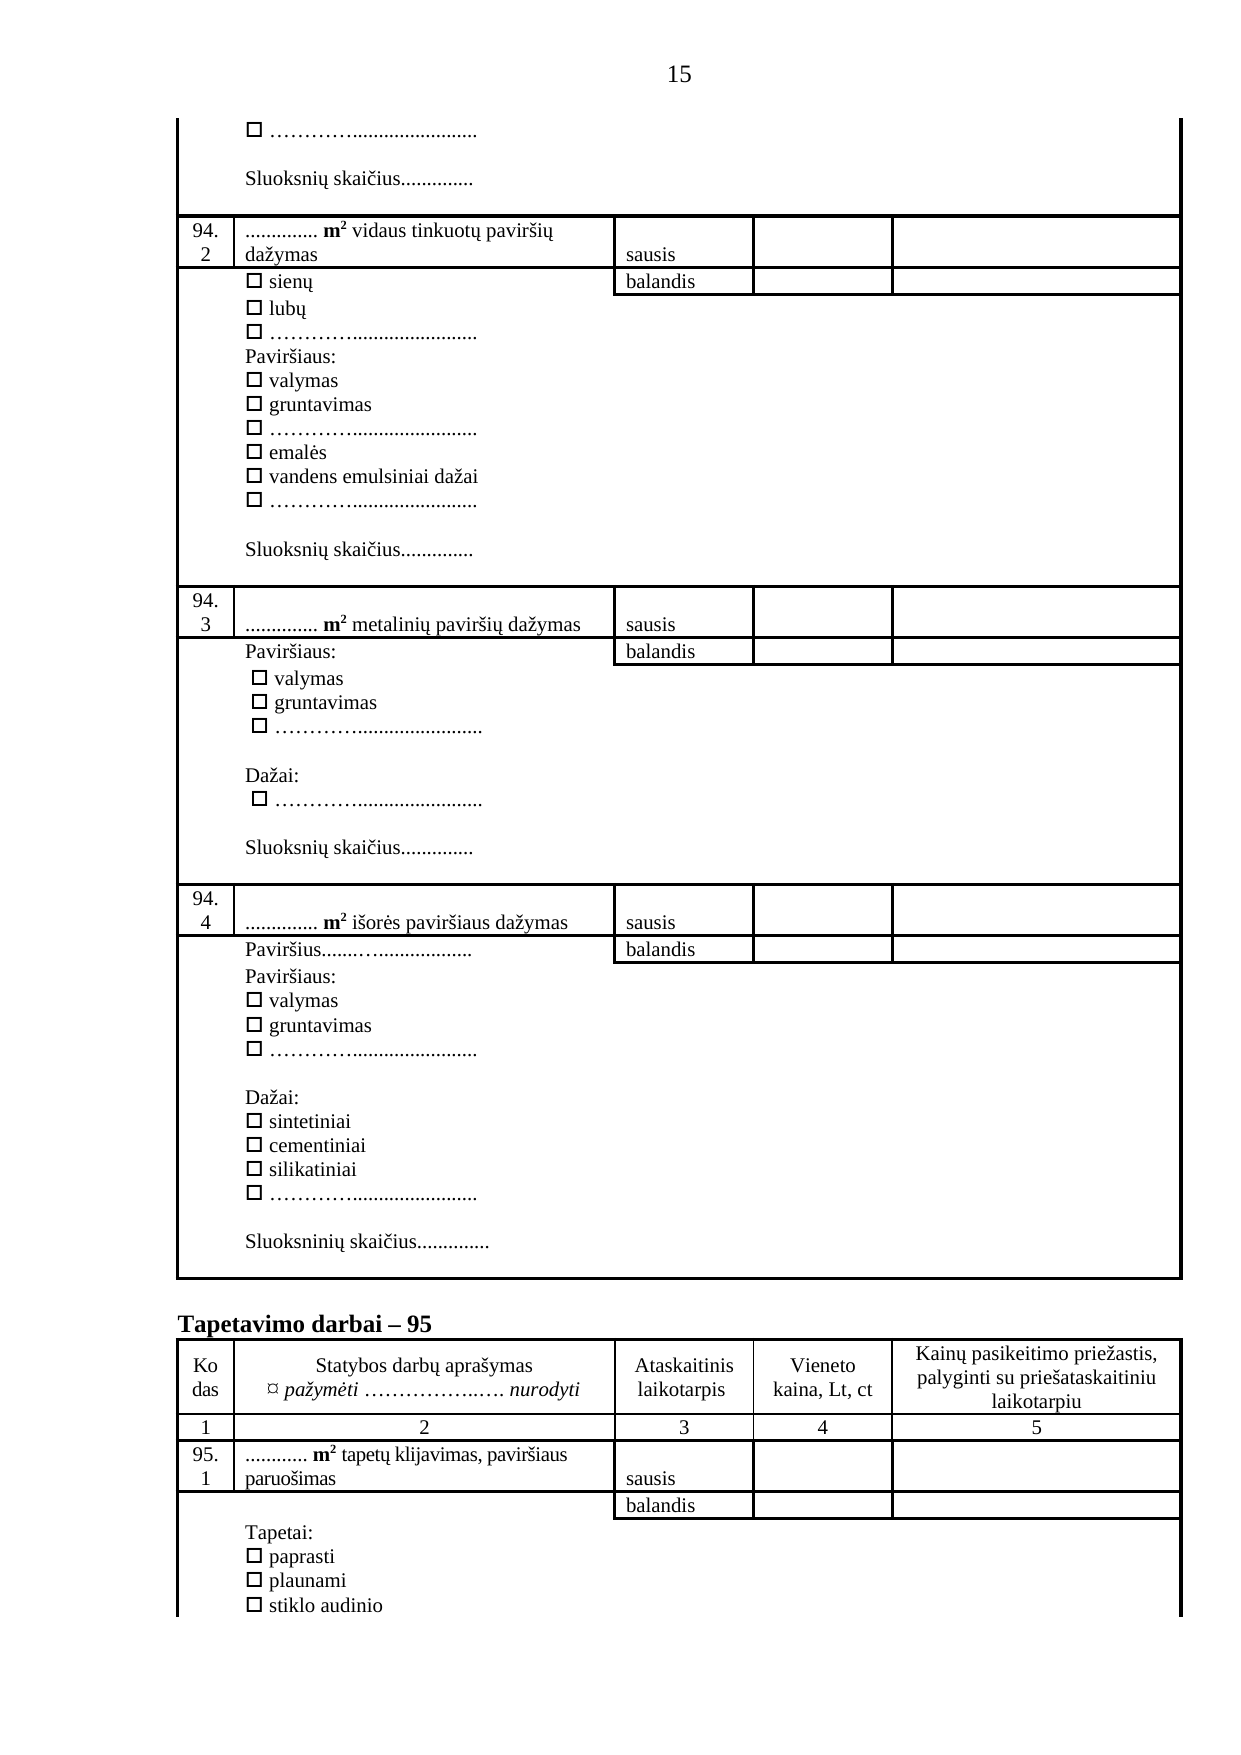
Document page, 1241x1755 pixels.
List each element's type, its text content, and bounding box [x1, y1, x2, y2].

table_cell [753, 1520, 892, 1544]
table_cell [753, 513, 892, 537]
table_cell [615, 964, 753, 988]
table_cell [179, 859, 234, 883]
table_cell balandis [616, 269, 752, 293]
table_cell sausis [616, 1442, 752, 1490]
table_cell Tapetai: [234, 1517, 615, 1544]
table_cell [753, 489, 892, 512]
table_cell [179, 639, 234, 663]
table_cell [753, 690, 892, 714]
table_cell balandis [616, 937, 752, 961]
table_cell [179, 1229, 234, 1253]
table_cell [615, 763, 753, 787]
table_cell [234, 190, 615, 214]
table_cell [755, 218, 891, 266]
table_cell [615, 1253, 753, 1277]
table_cell [755, 588, 891, 636]
table_cell [234, 1061, 615, 1085]
table_cell [179, 1569, 234, 1592]
table_cell [179, 293, 234, 320]
table_cell [615, 489, 753, 512]
table_cell [234, 1253, 615, 1277]
table_cell  plaunami [234, 1569, 615, 1592]
table_cell [892, 1061, 1179, 1085]
table_cell [179, 269, 234, 293]
table_cell [892, 763, 1179, 787]
table_cell [615, 1085, 753, 1109]
table_cell sausis [616, 886, 752, 934]
table_cell [179, 537, 234, 561]
table_cell [892, 1569, 1179, 1592]
table_cell  …………........................ [234, 416, 615, 440]
table_cell [892, 368, 1179, 392]
table_cell [892, 1133, 1179, 1157]
table_header Vieneto kaina, Lt, ct [754, 1341, 891, 1413]
table_cell [892, 440, 1179, 464]
table_cell [615, 1544, 753, 1568]
table_cell [179, 440, 234, 464]
table_cell [892, 835, 1179, 859]
table_cell [892, 1013, 1179, 1037]
table_cell  emalės [234, 440, 615, 464]
table_cell Paviršiaus: [234, 961, 615, 988]
table_cell [179, 1544, 234, 1568]
table_cell [179, 1061, 234, 1085]
table_cell  paprasti [234, 1544, 615, 1568]
table_cell [615, 1133, 753, 1157]
table_cell [615, 835, 753, 859]
table_cell  …………........................ [234, 1037, 615, 1061]
table_cell [892, 537, 1179, 561]
table_cell .............. m2 metalinių paviršių dažymas [235, 588, 613, 636]
table_cell [179, 464, 234, 488]
table_cell [615, 666, 753, 690]
table_cell [753, 1133, 892, 1157]
table_cell  cementiniai [234, 1133, 615, 1157]
table_cell [755, 937, 891, 961]
table_cell [892, 118, 1179, 142]
table_cell [234, 1205, 615, 1229]
table_cell [753, 440, 892, 464]
table_cell  valymas [234, 989, 615, 1012]
table_cell [753, 1157, 892, 1181]
table_cell [615, 1181, 753, 1205]
table_cell [753, 714, 892, 738]
table_cell [753, 739, 892, 762]
table_cell [179, 320, 234, 344]
table_cell [892, 296, 1179, 320]
table_cell [753, 1569, 892, 1592]
table_cell [179, 166, 234, 190]
table_cell [615, 464, 753, 488]
table_cell [892, 142, 1179, 166]
table_cell  vandens emulsiniai dažai [234, 464, 615, 488]
table_cell [615, 166, 753, 190]
table_cell Paviršiaus: [234, 344, 615, 368]
table_cell [755, 639, 891, 663]
table_cell [753, 416, 892, 440]
table_cell  …………........................ [234, 714, 615, 738]
table_cell [615, 1109, 753, 1133]
table_cell [179, 1517, 234, 1544]
table_cell [753, 190, 892, 214]
table_cell Sluoksninių skaičius.............. [234, 1229, 615, 1253]
table_cell [179, 937, 234, 961]
table_cell [753, 166, 892, 190]
table_cell [179, 392, 234, 416]
table_cell [179, 663, 234, 690]
table_cell [179, 690, 234, 714]
table_cell sausis [616, 588, 752, 636]
table_cell [615, 296, 753, 320]
table_cell [755, 886, 891, 934]
table_cell [179, 989, 234, 1012]
table_cell [179, 1133, 234, 1157]
table_cell [179, 344, 234, 368]
table_cell [179, 1013, 234, 1037]
table_cell [179, 513, 234, 537]
table_header Kainų pasikeitimo priežastis, palyginti su priešataskaitiniu laikotarpiu [893, 1341, 1179, 1413]
table_cell [179, 1593, 234, 1617]
table_cell [615, 416, 753, 440]
table_cell  gruntavimas [234, 690, 615, 714]
table_cell .............. m2 išorės paviršiaus dažymas [235, 886, 613, 934]
table_cell [892, 416, 1179, 440]
table_cell [753, 118, 892, 142]
table_cell [615, 344, 753, 368]
table_cell [753, 320, 892, 344]
table_cell [755, 1442, 891, 1490]
table_cell 94.2 [179, 218, 233, 266]
table_cell [753, 964, 892, 988]
table_cell [892, 739, 1179, 762]
table_cell [892, 464, 1179, 488]
table_cell [615, 739, 753, 762]
table_cell [753, 1229, 892, 1253]
table_cell 4 [754, 1415, 891, 1439]
table_cell [753, 835, 892, 859]
table_cell  stiklo audinio [234, 1593, 615, 1617]
table_cell [892, 666, 1179, 690]
table_cell [892, 344, 1179, 368]
table_cell Paviršiaus: [234, 639, 613, 663]
table_cell [894, 639, 1179, 663]
table_cell  …………........................ [234, 1181, 615, 1205]
table_cell  sintetiniai [234, 1109, 615, 1133]
table_cell Sluoksnių skaičius.............. [234, 166, 615, 190]
table_cell [753, 1061, 892, 1085]
table_cell [892, 690, 1179, 714]
table_cell [615, 1061, 753, 1085]
table_cell [179, 142, 234, 166]
table_cell [234, 859, 615, 883]
table_cell  …………........................ [234, 118, 615, 142]
table_cell [894, 1442, 1179, 1490]
table_cell [615, 787, 753, 811]
table_cell [615, 1229, 753, 1253]
table_cell [179, 739, 234, 762]
table_cell [753, 1085, 892, 1109]
table_cell [892, 1593, 1179, 1617]
table_cell [234, 811, 615, 835]
table_cell [894, 588, 1179, 636]
table_cell [892, 190, 1179, 214]
table_cell [892, 1085, 1179, 1109]
table_cell [753, 859, 892, 883]
table_cell [894, 886, 1179, 934]
table_cell .............. m2 vidaus tinkuotų paviršių dažymas [235, 218, 613, 266]
table_cell [892, 811, 1179, 835]
table_cell [753, 1109, 892, 1133]
table_cell [615, 1520, 753, 1544]
table_header Ataskaitinis laikotarpis [616, 1341, 753, 1413]
table_cell  …………........................ [234, 320, 615, 344]
table_cell [615, 690, 753, 714]
table_cell [892, 489, 1179, 512]
table_cell [615, 1013, 753, 1037]
table_cell [753, 1593, 892, 1617]
table_cell [753, 811, 892, 835]
table_cell [892, 166, 1179, 190]
table_header Statybos darbų aprašymas  pažymėti ……………..…. nurodyti [235, 1341, 614, 1413]
table_cell [755, 1493, 891, 1517]
table_cell [234, 142, 615, 166]
table_cell [892, 1157, 1179, 1181]
table_cell [753, 368, 892, 392]
table_cell [179, 1253, 234, 1277]
table_cell ............ m2 tapetų klijavimas, paviršiaus paruošimas [235, 1442, 613, 1490]
table_cell [179, 1085, 234, 1109]
table_cell [753, 392, 892, 416]
table_cell [615, 1157, 753, 1181]
table_cell [753, 464, 892, 488]
table_cell [615, 989, 753, 1012]
table_cell [753, 989, 892, 1012]
table_cell [894, 1493, 1179, 1517]
table_cell [892, 392, 1179, 416]
table_cell Paviršius.......….................. [234, 937, 613, 961]
table_cell [892, 859, 1179, 883]
table_cell [753, 537, 892, 561]
table_cell [615, 859, 753, 883]
table_cell  valymas [234, 663, 615, 690]
table_header Kodas [179, 1341, 233, 1413]
table_cell [753, 296, 892, 320]
table_cell [615, 811, 753, 835]
table_cell  …………........................ [234, 787, 615, 811]
table_cell [892, 561, 1179, 585]
table_cell 95.1 [179, 1442, 233, 1490]
table_cell 5 [893, 1415, 1179, 1439]
table_cell [179, 489, 234, 512]
table_cell [615, 142, 753, 166]
table_cell [894, 269, 1179, 293]
table_cell [892, 1205, 1179, 1229]
table_cell [892, 989, 1179, 1012]
table_cell  silikatiniai [234, 1157, 615, 1181]
table_cell [615, 1205, 753, 1229]
table_cell [753, 1013, 892, 1037]
table_cell  lubų [234, 293, 615, 320]
table_cell [892, 1109, 1179, 1133]
table_cell [892, 513, 1179, 537]
table_cell  …………........................ [234, 489, 615, 512]
table_cell [753, 1544, 892, 1568]
table_cell [894, 218, 1179, 266]
table_cell [234, 513, 615, 537]
text Tapetavimo darbai – 95 [177, 1309, 1181, 1338]
table_cell balandis [616, 639, 752, 663]
table_cell [753, 1181, 892, 1205]
table_cell [179, 190, 234, 214]
table_cell [615, 118, 753, 142]
table_cell [179, 714, 234, 738]
table_cell [615, 537, 753, 561]
table_cell [179, 1109, 234, 1133]
table_cell Dažai: [234, 763, 615, 787]
table_cell [234, 1493, 613, 1517]
table_cell [615, 190, 753, 214]
table_cell [753, 666, 892, 690]
table_cell  valymas [234, 368, 615, 392]
table_cell [615, 440, 753, 464]
table_cell [892, 1229, 1179, 1253]
table_cell 3 [616, 1415, 753, 1439]
table_cell [234, 739, 615, 762]
table_cell [892, 714, 1179, 738]
table_cell [753, 344, 892, 368]
table_cell Sluoksnių skaičius.............. [234, 537, 615, 561]
table_cell [615, 392, 753, 416]
table_cell [892, 1181, 1179, 1205]
table_cell [179, 1157, 234, 1181]
table_cell [179, 1205, 234, 1229]
table_cell Dažai: [234, 1085, 615, 1109]
table_cell [179, 118, 234, 142]
table_cell [892, 964, 1179, 988]
table_cell [753, 1253, 892, 1277]
table_cell [615, 320, 753, 344]
table_cell [179, 763, 234, 787]
table_cell 1 [179, 1415, 233, 1439]
table_cell [179, 787, 234, 811]
table_cell [179, 561, 234, 585]
table_cell [179, 1037, 234, 1061]
table_cell [753, 763, 892, 787]
table_cell  gruntavimas [234, 1013, 615, 1037]
table_cell [892, 320, 1179, 344]
table_cell [615, 1569, 753, 1592]
table_cell [179, 835, 234, 859]
table_cell [892, 787, 1179, 811]
table_cell [753, 561, 892, 585]
table_cell [179, 961, 234, 988]
table_cell [892, 1037, 1179, 1061]
table_cell Sluoksnių skaičius.............. [234, 835, 615, 859]
table_cell [615, 1593, 753, 1617]
table_cell 94.4 [179, 886, 233, 934]
table_cell [753, 1205, 892, 1229]
table_cell [892, 1544, 1179, 1568]
table_cell [615, 714, 753, 738]
table_cell [892, 1520, 1179, 1544]
table_cell [615, 513, 753, 537]
table_cell [179, 1181, 234, 1205]
table_cell 94.3 [179, 588, 233, 636]
table_cell [894, 937, 1179, 961]
table_cell [179, 368, 234, 392]
table_cell [892, 1253, 1179, 1277]
table_cell balandis [616, 1493, 752, 1517]
table_cell  sienų [234, 269, 613, 293]
table_cell [234, 561, 615, 585]
table_cell  gruntavimas [234, 392, 615, 416]
table_cell [753, 787, 892, 811]
table_cell [753, 142, 892, 166]
table_cell [753, 1037, 892, 1061]
table_cell [179, 1493, 234, 1517]
table_cell 2 [235, 1415, 614, 1439]
table_cell [615, 1037, 753, 1061]
table_cell [179, 811, 234, 835]
table_cell [615, 368, 753, 392]
table_cell [179, 416, 234, 440]
table_cell sausis [616, 218, 752, 266]
table_cell [755, 269, 891, 293]
table_cell [615, 561, 753, 585]
